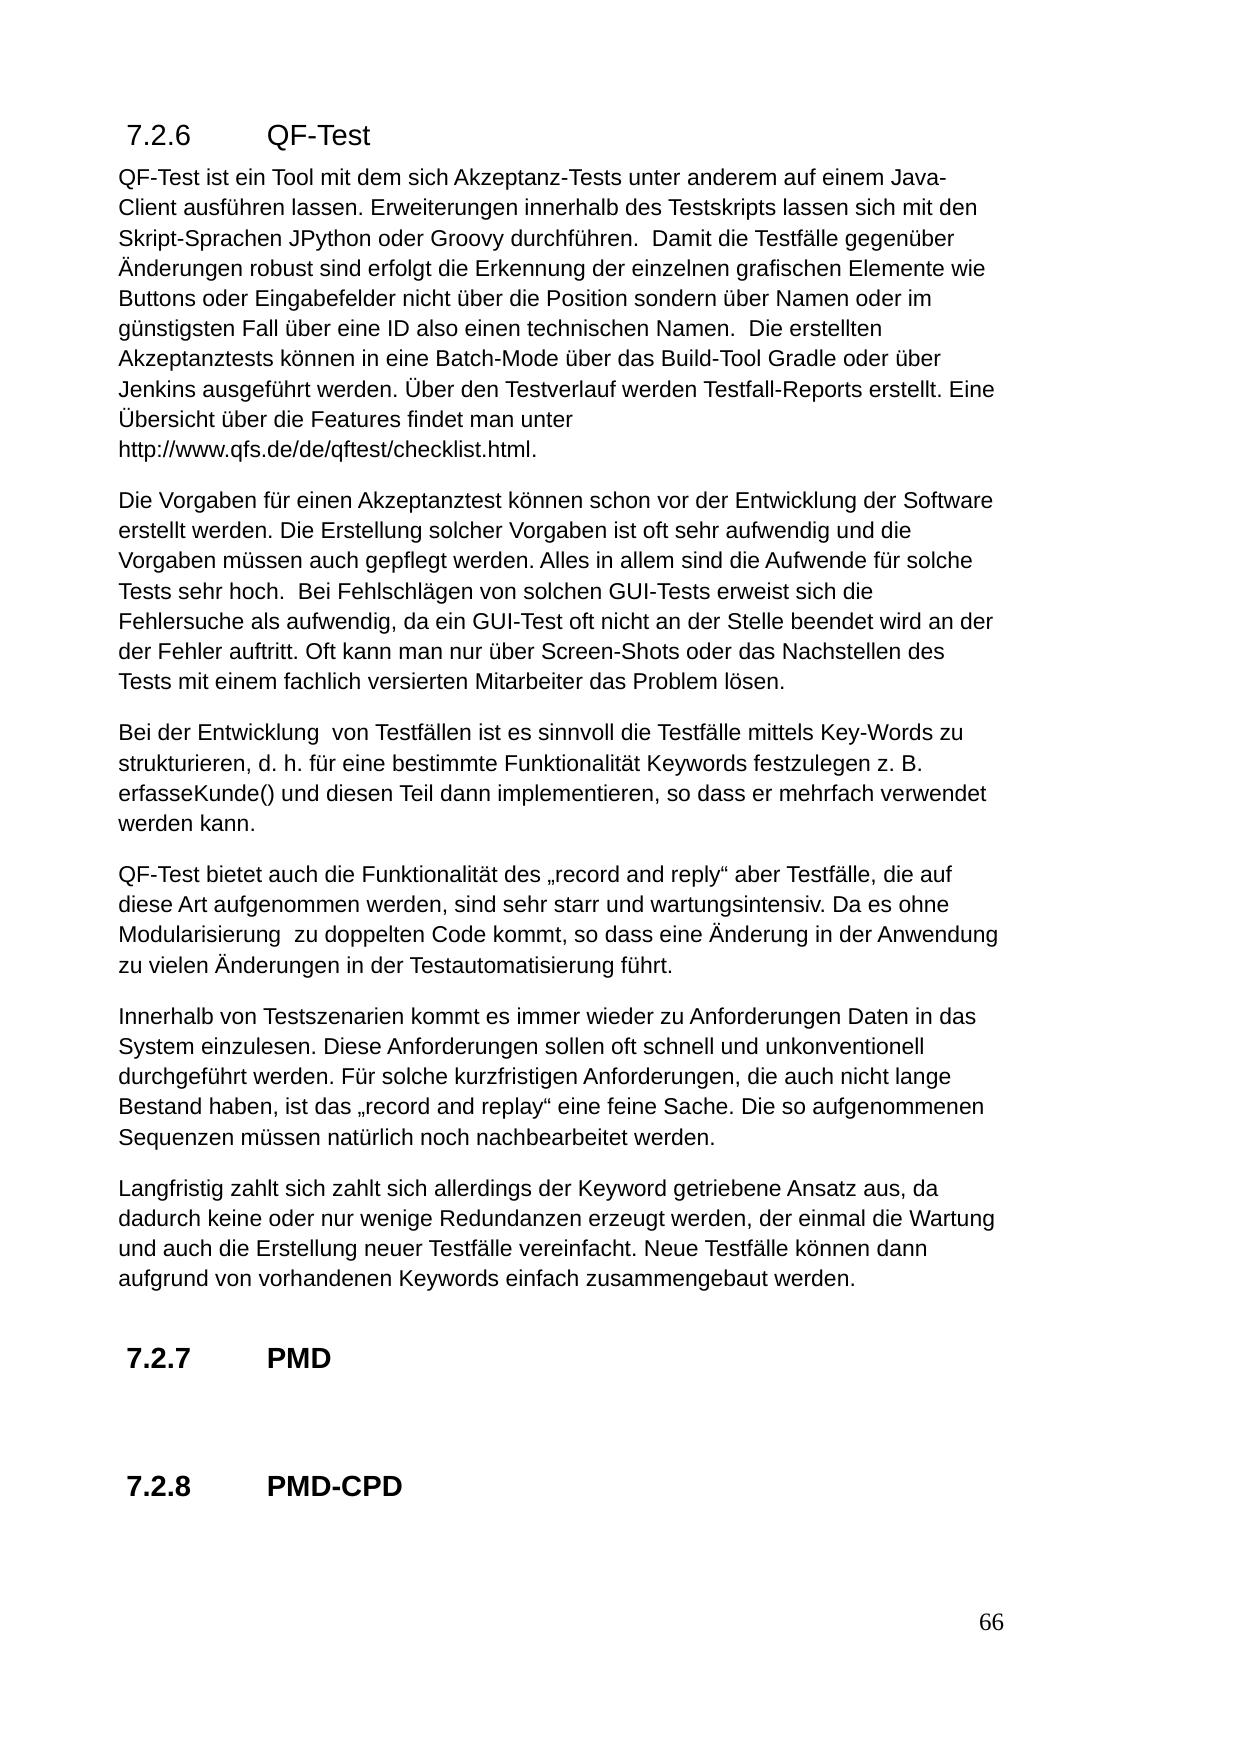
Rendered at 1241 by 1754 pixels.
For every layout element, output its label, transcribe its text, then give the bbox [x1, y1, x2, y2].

text QF-Test bietet auch die Funktionalität des „record and reply“ aber Testfälle, die auf diese Art aufgenommen werden, sind sehr starr und wartungsintensiv. Da es ohne Modularisierung zu doppelten Code kommt, so dass eine Änderung in der Anwendung zu vielen Änderungen in der Testautomatisierung führt. [118, 861, 1004, 978]
text QF-Test ist ein Tool mit dem sich Akzeptanz-Tests unter anderem auf einem Java-Client ausführen lassen. Erweiterungen innerhalb des Testskripts lassen sich mit den Skript-Sprachen JPython oder Groovy durchführen. Damit die Testfälle gegenüber Änderungen robust sind erfolgt die Erkennung der einzelnen grafischen Elemente wie Buttons oder Eingabefelder nicht über die Position sondern über Namen oder im günstigsten Fall über eine ID also einen technischen Namen. Die erstellten Akzeptanztests können in eine Batch-Mode über das Build-Tool Gradle oder über Jenkins ausgeführt werden. Über den Testverlauf werden Testfall-Reports erstellt. Eine Übersicht über die Features findet man unter http://www.qfs.de/de/qftest/checklist.html. [118, 164, 1004, 462]
subtitle PMD-CPD [118, 1469, 1004, 1503]
text Bei der Entwicklung von Testfällen ist es sinnvoll die Testfälle mittels Key-Words zu strukturieren, d. h. für eine bestimmte Funktionalität Keywords festzulegen z. B. erfasseKunde() und diesen Teil dann implementieren, so dass er mehrfach verwendet werden kann. [118, 719, 1004, 836]
text Innerhalb von Testszenarien kommt es immer wieder zu Anforderungen Daten in das System einzulesen. Diese Anforderungen sollen oft schnell und unkonventionell durchgeführt werden. Für solche kurzfristigen Anforderungen, die auch nicht lange Bestand haben, ist das „record and replay“ eine feine Sache. Die so aufgenommenen Sequenzen müssen natürlich noch nachbearbeitet werden. [118, 1003, 1004, 1150]
text Die Vorgaben für einen Akzeptanztest können schon vor der Entwicklung der Software erstellt werden. Die Erstellung solcher Vorgaben ist oft sehr aufwendig und die Vorgaben müssen auch gepflegt werden. Alles in allem sind die Aufwende für solche Tests sehr hoch. Bei Fehlschlägen von solchen GUI-Tests erweist sich die Fehlersuche als aufwendig, da ein GUI-Test oft nicht an der Stelle beendet wird an der der Fehler auftritt. Oft kann man nur über Screen-Shots oder das Nachstellen des Tests mit einem fachlich versierten Mitarbeiter das Problem lösen. [118, 487, 1004, 695]
subtitle QF-Test [118, 118, 1004, 152]
subtitle PMD [118, 1341, 1004, 1375]
text Langfristig zahlt sich zahlt sich allerdings der Keyword getriebene Ansatz aus, da dadurch keine oder nur wenige Redundanzen erzeugt werden, der einmal die Wartung und auch die Erstellung neuer Testfälle vereinfacht. Neue Testfälle können dann aufgrund von vorhandenen Keywords einfach zusammengebaut werden. [118, 1174, 1004, 1292]
